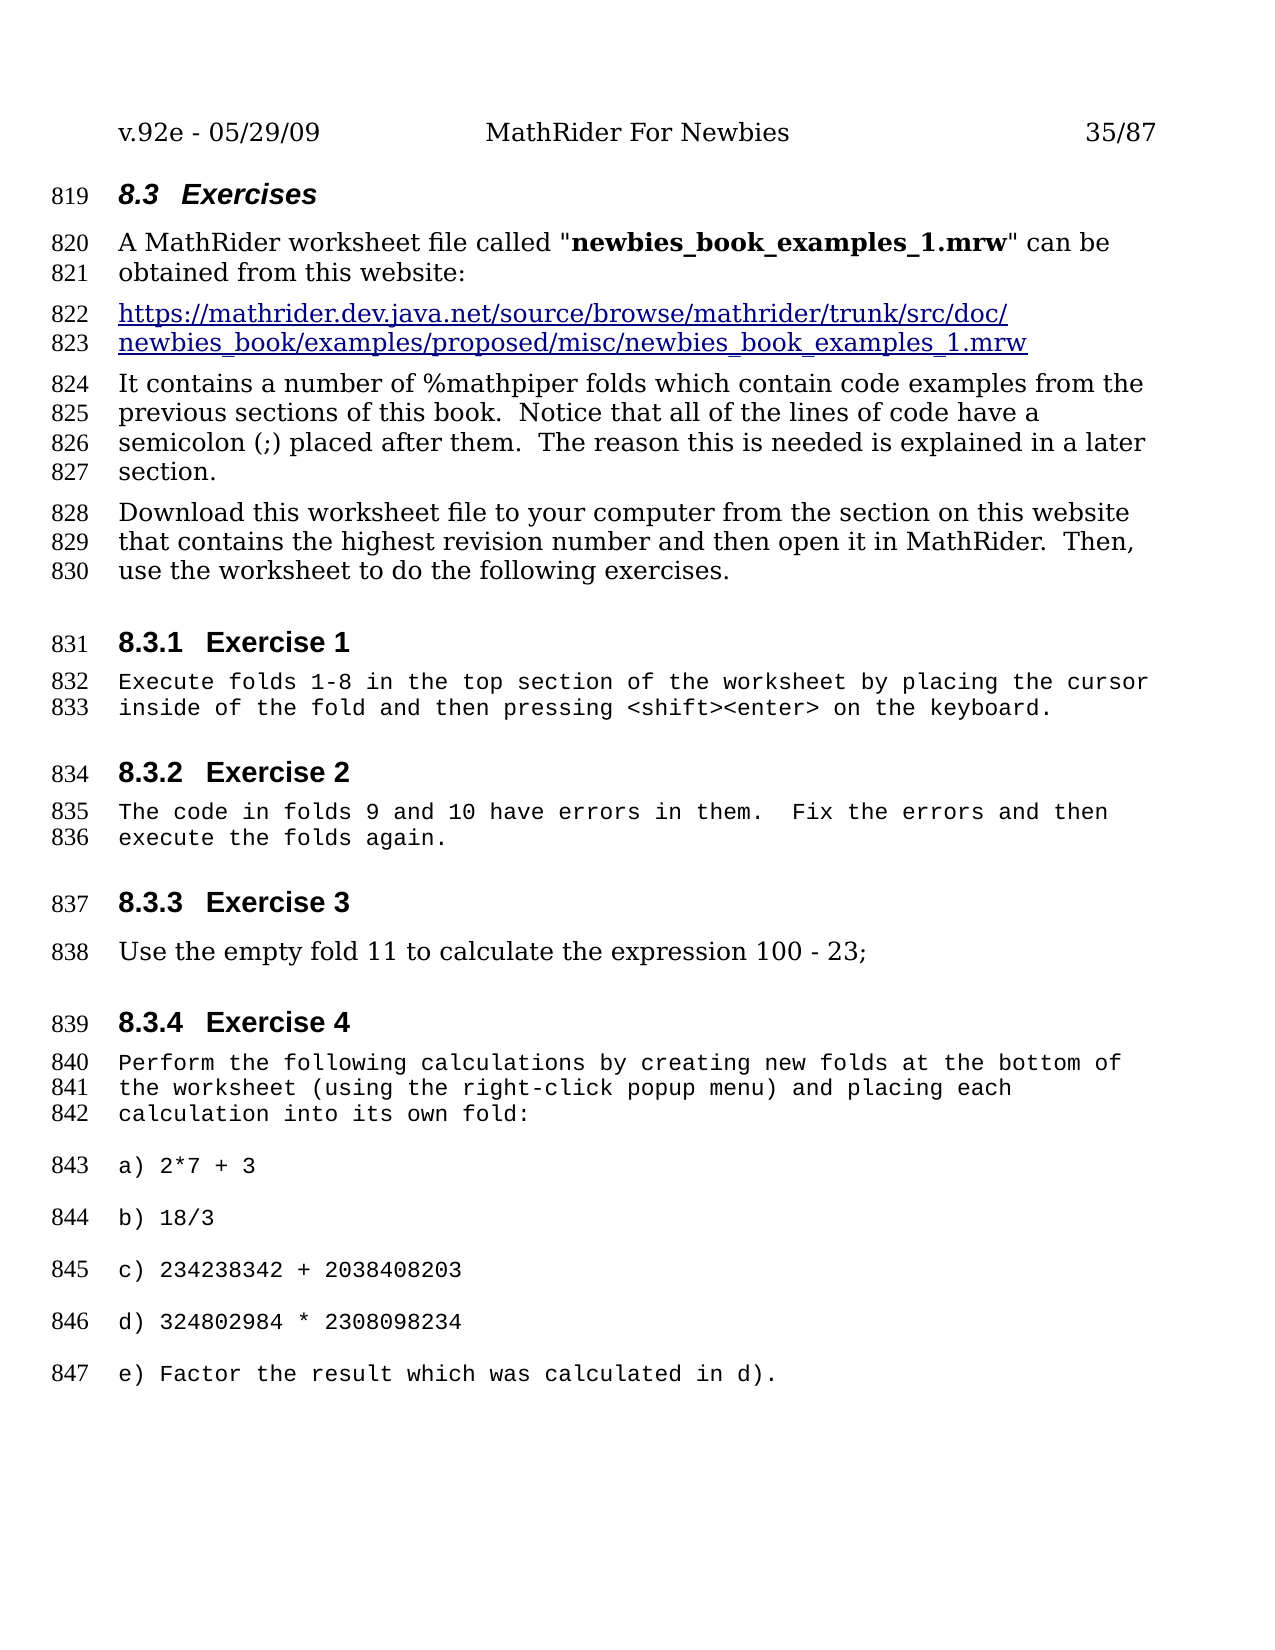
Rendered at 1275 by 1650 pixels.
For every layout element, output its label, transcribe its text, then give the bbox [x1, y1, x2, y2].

text Execute folds 1-8 in the top section of the worksheet by placing the cursor inside of the fold and then pressing <shift><enter> on the keyboard. [118, 670, 1157, 722]
text Download this worksheet file to your computer from the section on this website that contains the highest revision number and then open it in MathRider. Then, use the worksheet to do the following exercises. [118, 498, 1157, 586]
text Perform the following calculations by creating new folds at the bottom of the worksheet (using the right-click popup menu) and placing each calculation into its own fold: [118, 1051, 1157, 1129]
text Use the empty fold 11 to calculate the expression 100 - 23; [118, 937, 1157, 966]
text A MathRider worksheet file called "newbies_book_examples_1.mrw" can be obtained from this website: [118, 228, 1157, 287]
text e) Factor the result which was calculated in d). [118, 1362, 1157, 1388]
text b) 18/3 [118, 1206, 1157, 1232]
subtitle Exercise 1 [118, 625, 1157, 658]
text a) 2*7 + 3 [118, 1154, 1157, 1181]
subtitle Exercises [118, 177, 1157, 210]
text d) 324802984 * 2308098234 [118, 1310, 1157, 1336]
text It contains a number of %mathpiper folds which contain code examples from the previous sections of this book. Notice that all of the lines of code have a semicolon (;) placed after them. The reason this is needed is explained in a later section. [118, 369, 1157, 486]
subtitle Exercise 4 [118, 1005, 1157, 1039]
text https://mathrider.dev.java.net/source/browse/mathrider/trunk/src/doc/newbies_book/examples/proposed/misc/newbies_book_examples_1.mrw [118, 299, 1157, 357]
text The code in folds 9 and 10 have errors in them. Fix the errors and then execute the folds again. [118, 801, 1157, 852]
subtitle Exercise 2 [118, 755, 1157, 789]
text c) 234238342 + 2038408203 [118, 1258, 1157, 1284]
subtitle Exercise 3 [118, 886, 1157, 919]
